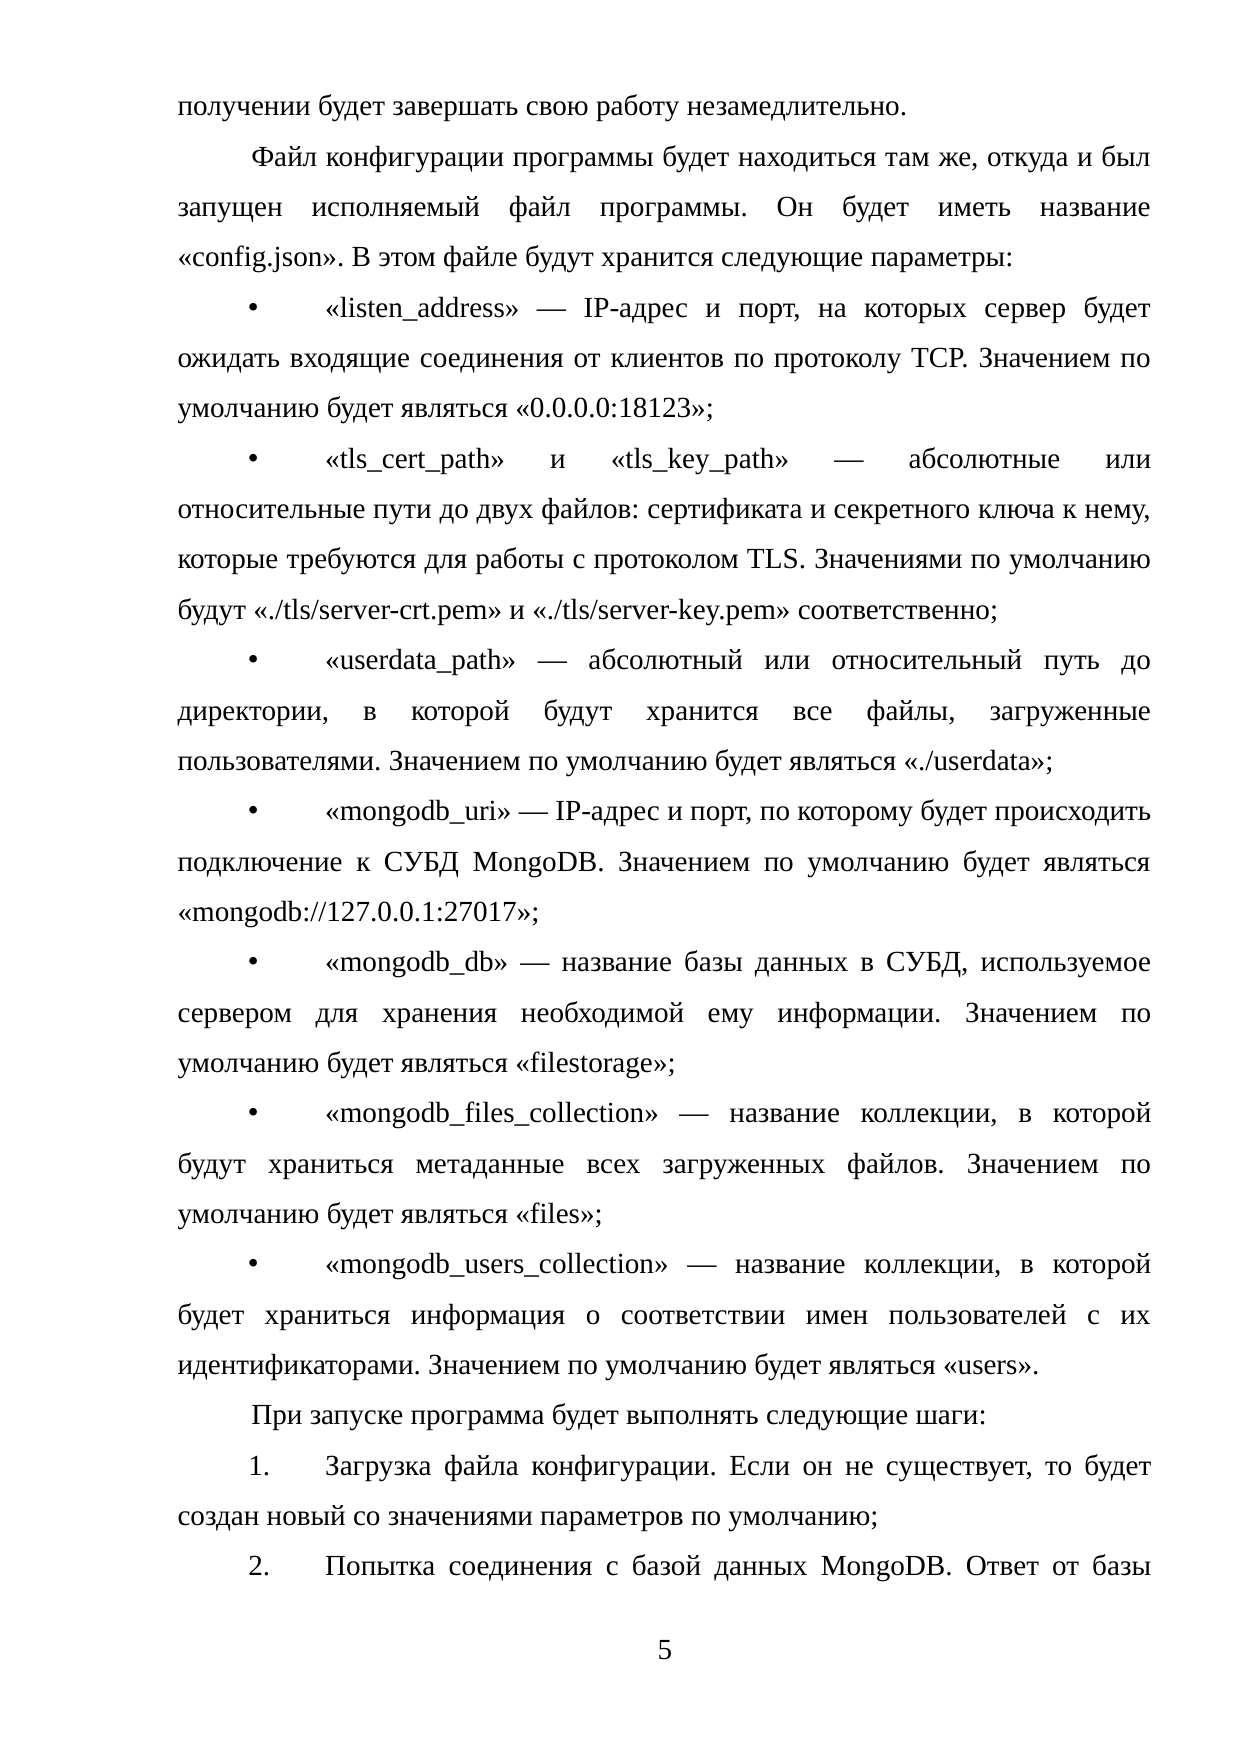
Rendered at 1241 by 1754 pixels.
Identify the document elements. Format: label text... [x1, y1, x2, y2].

list «listen_address» — IP-адрес и порт, на которых сервер будет ожидать входящие соединения от клиентов по протоколу TCP. Значением по умолчанию будет являться «0.0.0.0:18123»; [177, 290, 1152, 424]
list «tls_cert_path» и «tls_key_path» — абсолютные или относительные пути до двух файлов: сертификата и секретного ключа к нему, которые требуются для работы с протоколом TLS. Значениями по умолчанию будут «./tls/server-crt.pem» и «./tls/server-key.pem» соответственно; [177, 441, 1152, 625]
list Попытка соединения с базой данных MongoDB. Ответ от базы [177, 1548, 1152, 1582]
text получении будет завершать свою работу незамедлительно. [177, 88, 1152, 122]
list «mongodb_db» — название базы данных в СУБД, используемое сервером для хранения необходимой ему информации. Значением по умолчанию будет являться «filestorage»; [177, 944, 1152, 1078]
text При запуске программа будет выполнять следующие шаги: [177, 1397, 1152, 1431]
list «mongodb_users_collection» — название коллекции, в которой будет храниться информация о соответствии имен пользователей с их идентификаторами. Значением по умолчанию будет являться «users». [177, 1246, 1152, 1381]
list «mongodb_uri» — IP-адрес и порт, по которому будет происходить подключение к СУБД MongoDB. Значением по умолчанию будет являться «mongodb://127.0.0.1:27017»; [177, 793, 1152, 927]
list «mongodb_files_collection» — название коллекции, в которой будут храниться метаданные всех загруженных файлов. Значением по умолчанию будет являться «files»; [177, 1095, 1152, 1229]
list «userdata_path» — абсолютный или относительный путь до директории, в которой будут хранится все файлы, загруженные пользователями. Значением по умолчанию будет являться «./userdata»; [177, 642, 1152, 776]
text Файл конфигурации программы будет находиться там же, откуда и был запущен исполняемый файл программы. Он будет иметь название «config.json». В этом файле будут хранится следующие параметры: [177, 139, 1152, 273]
list Загрузка файла конфигурации. Если он не существует, то будет создан новый со значениями параметров по умолчанию; [177, 1448, 1152, 1532]
